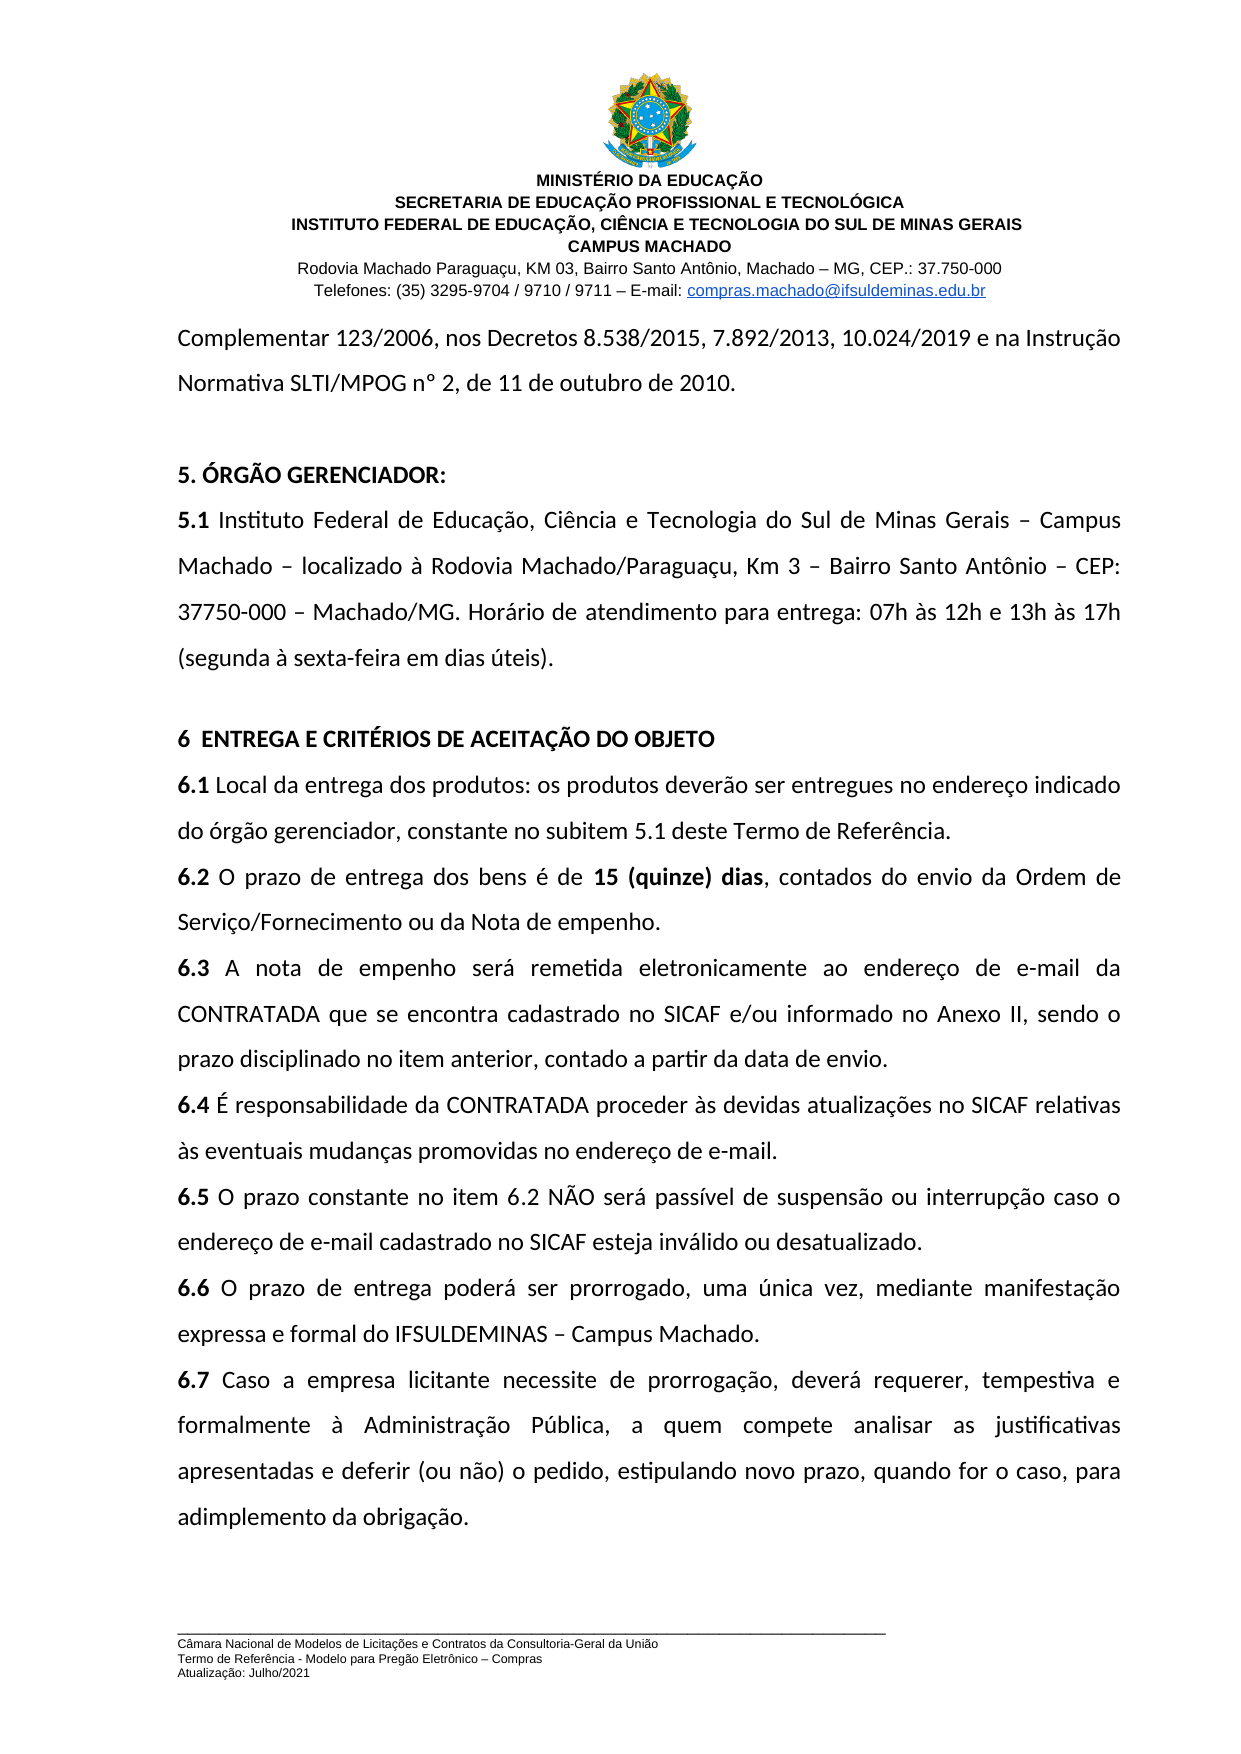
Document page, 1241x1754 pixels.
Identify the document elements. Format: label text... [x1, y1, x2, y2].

list 5.1 Instituto Federal de Educação, Ciência e Tecnologia do Sul de Minas Gerais – Campus Machado – localizado à Rodovia Machado/Paraguaçu, Km 3 – Bairro Santo Antônio – CEP: 37750-000 – Machado/MG. Horário de atendimento para entrega: 07h às 12h e 13h às 17h (segunda à sexta-feira em dias úteis). [177, 505, 1122, 672]
text 5. ÓRGÃO GERENCIADOR: [177, 459, 1122, 489]
text 6.5 O prazo constante no item 6.2 NÃO será passível de suspensão ou interrupção caso o endereço de e-mail cadastrado no SICAF esteja inválido ou desatualizado. [177, 1181, 1122, 1257]
text 6.7 Caso a empresa licitante necessite de prorrogação, deverá requerer, tempestiva e formalmente à Administração Pública, a quem compete analisar as justificativas apresentadas e deferir (ou não) o pedido, estipulando novo prazo, quando for o caso, para adimplemento da obrigação. [177, 1364, 1122, 1531]
picture [669, 149, 680, 155]
text 6.1 Local da entrega dos produtos: os produtos deverão ser entregues no endereço indicado do órgão gerenciador, constante no subitem 5.1 deste Termo de Referência. [177, 769, 1122, 846]
picture [603, 73, 697, 168]
text Complementar 123/2006, nos Decretos 8.538/2015, 7.892/2013, 10.024/2019 e na Instrução Normativa SLTI/MPOG nº 2, de 11 de outubro de 2010. [177, 322, 1122, 398]
text 6 ENTREGA E CRITÉRIOS DE ACEITAÇÃO DO OBJETO [177, 723, 1122, 754]
text 6.4 É responsabilidade da CONTRATADA proceder às devidas atualizações no SICAF relativas às eventuais mudanças promovidas no endereço de e-mail. [177, 1089, 1122, 1166]
picture [643, 163, 658, 168]
text 6.3 A nota de empenho será remetida eletronicamente ao endereço de e-mail da CONTRATADA que se encontra cadastrado no SICAF e/ou informado no Anexo II, sendo o prazo disciplinado no item anterior, contado a partir da data de envio. [177, 952, 1122, 1074]
text 6.2 O prazo de entrega dos bens é de 15 (quinze) dias, contados do envio da Ordem de Serviço/Fornecimento ou da Nota de empenho. [177, 861, 1122, 937]
text 6.6 O prazo de entrega poderá ser prorrogado, uma única vez, mediante manifestação expressa e formal do IFSULDEMINAS – Campus Machado. [177, 1272, 1122, 1348]
